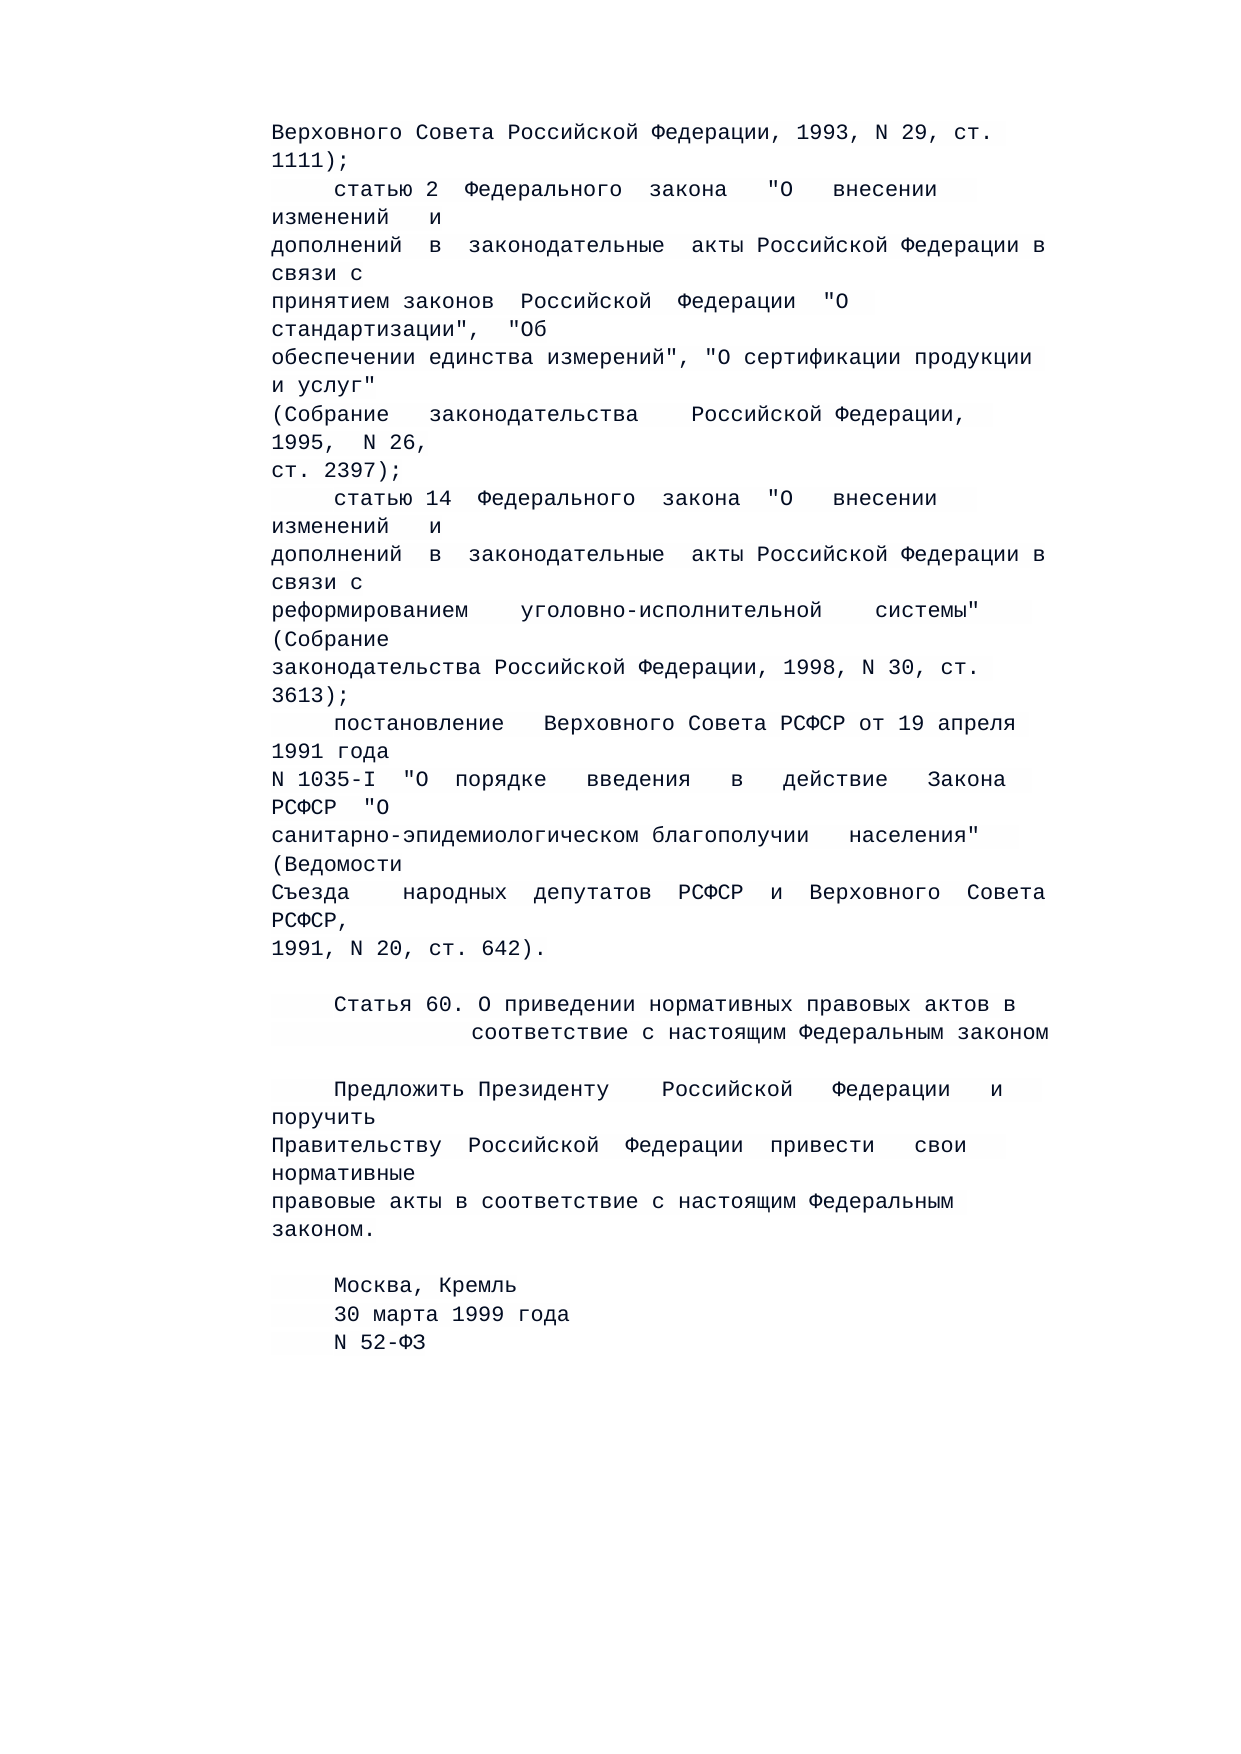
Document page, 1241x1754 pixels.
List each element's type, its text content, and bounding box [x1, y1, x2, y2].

text Правительству Российской Федерации привести свои нормативные [271, 1131, 1058, 1187]
text Москва, Кремль [271, 1271, 1058, 1299]
text N 1035-I "О порядке введения в действие Закона РСФСР "О [271, 765, 1058, 821]
text (Собрание законодательства Российской Федерации, 1995, N 26, [271, 399, 1058, 456]
text принятием законов Российской Федерации "О стандартизации", "Об [271, 287, 1058, 343]
text Верховного Совета Российской Федерации, 1993, N 29, ст. 1111); [271, 118, 1058, 174]
text ст. 2397); [271, 456, 1058, 484]
text статью 14 Федерального закона "О внесении изменений и [271, 484, 1058, 540]
text дополнений в законодательные акты Российской Федерации в связи с [271, 540, 1058, 596]
text Предложить Президенту Российской Федерации и поручить [271, 1074, 1058, 1131]
text Съезда народных депутатов РСФСР и Верховного Совета РСФСР, [271, 877, 1058, 934]
text 1991, N 20, ст. 642). [271, 934, 1058, 962]
text реформированием уголовно-исполнительной системы" (Собрание [271, 596, 1058, 652]
text санитарно-эпидемиологическом благополучии населения" (Ведомости [271, 821, 1058, 877]
text N 52-ФЗ [271, 1327, 1058, 1356]
text статью 2 Федерального закона "О внесении изменений и [271, 174, 1058, 231]
text дополнений в законодательные акты Российской Федерации в связи с [271, 231, 1058, 287]
text 30 марта 1999 года [271, 1299, 1058, 1327]
text Статья 60. О приведении нормативных правовых актов в [271, 990, 1058, 1018]
text правовые акты в соответствие с настоящим Федеральным законом. [271, 1187, 1058, 1243]
text обеспечении единства измерений", "О сертификации продукции и услуг" [271, 343, 1058, 399]
text законодательства Российской Федерации, 1998, N 30, ст. 3613); [271, 652, 1058, 709]
text постановление Верховного Совета РСФСР от 19 апреля 1991 года [271, 709, 1058, 765]
text соответствие с настоящим Федеральным законом [271, 1018, 1058, 1046]
